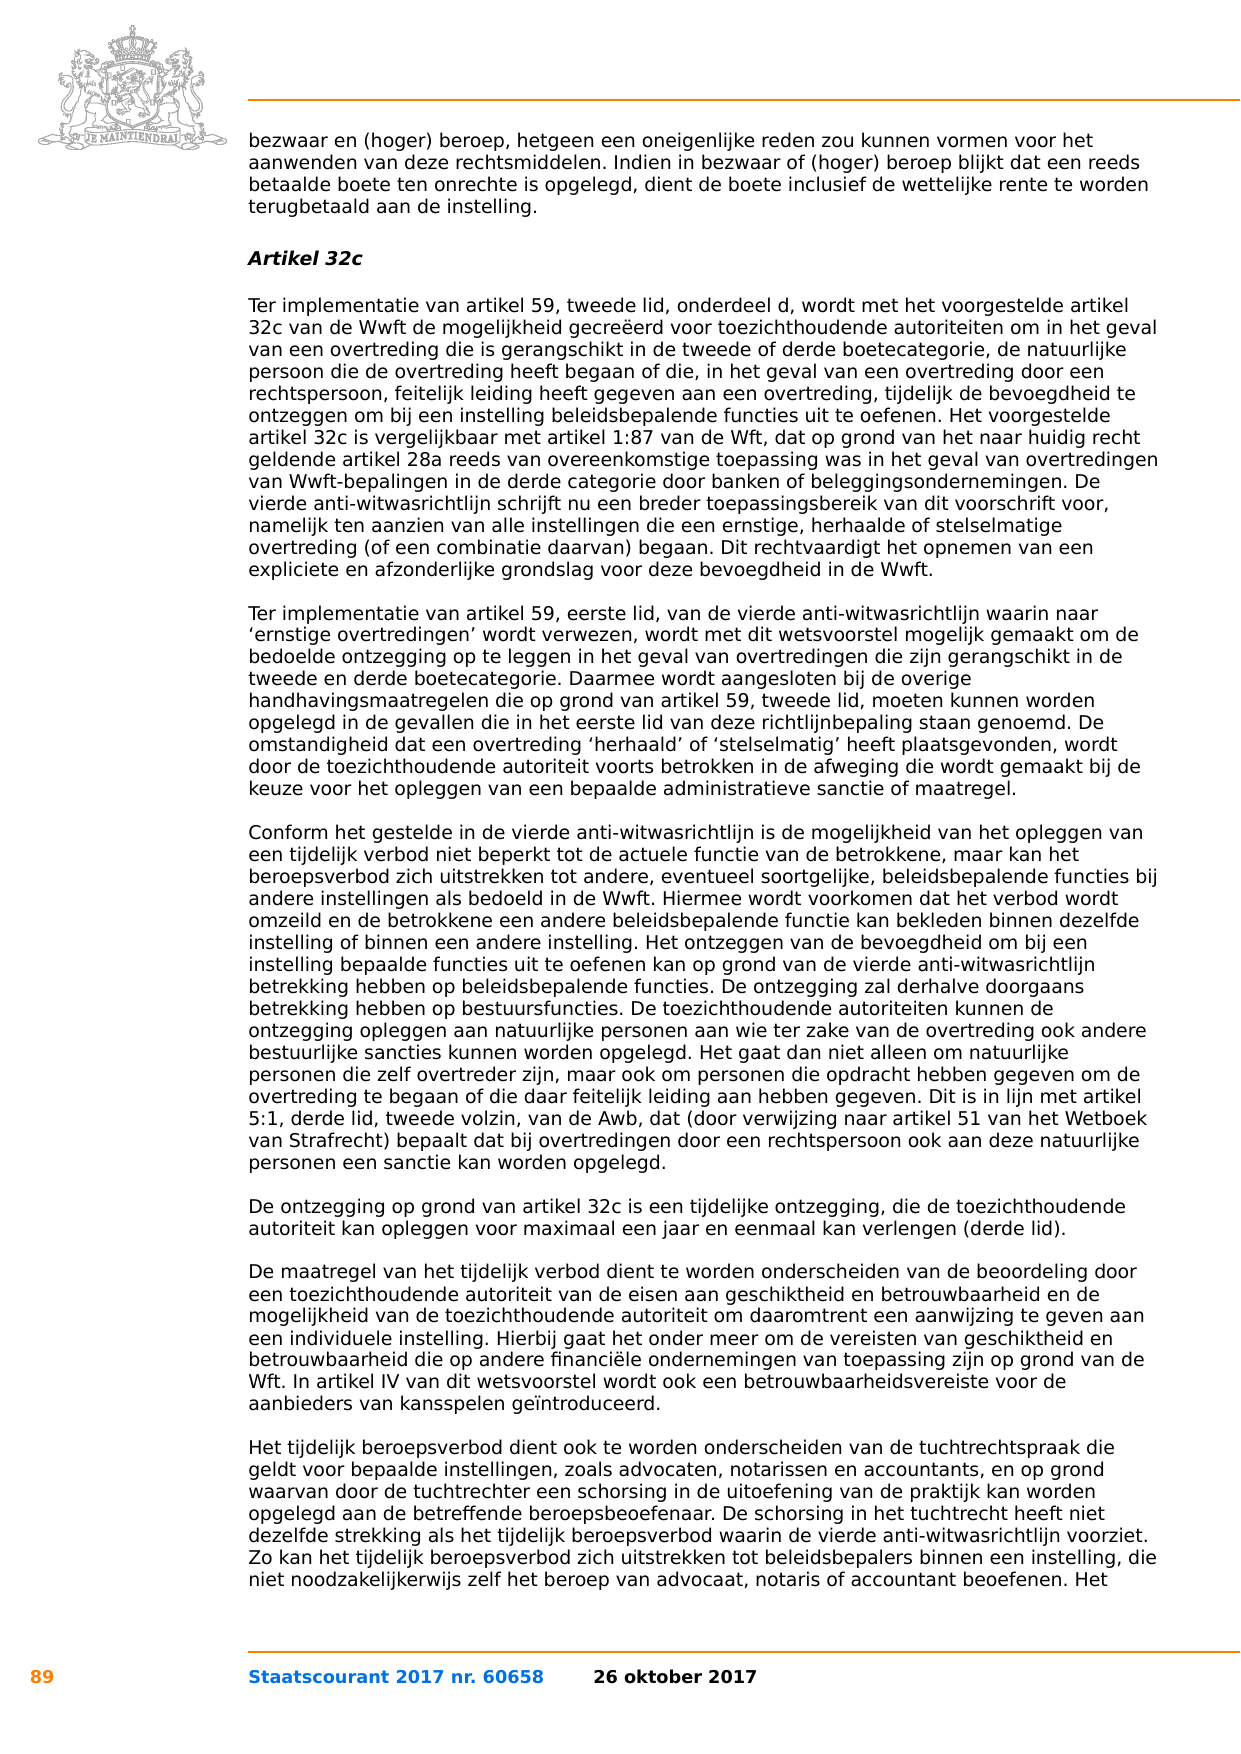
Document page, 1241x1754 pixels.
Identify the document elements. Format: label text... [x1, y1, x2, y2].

text Het tijdelijk beroepsverbod dient ook te worden onderscheiden van de tuchtrechtspraak die geldt voor bepaalde instellingen, zoals advocaten, notarissen en accountants, en op grond waarvan door de tuchtrechter een schorsing in de uitoefening van de praktijk kan worden opgelegd aan de betreffende beroepsbeoefenaar. De schorsing in het tuchtrecht heeft niet dezelfde strekking als het tijdelijk beroepsverbod waarin de vierde anti-witwasrichtlijn voorziet. Zo kan het tijdelijk beroepsverbod zich uitstrekken tot beleidsbepalers binnen een instelling, die niet noodzakelijkerwijs zelf het beroep van advocaat, notaris of accountant beoefenen. Het [248, 1437, 1163, 1591]
text De ontzegging op grond van artikel 32c is een tijdelijke ontzegging, die de toezichthoudende autoriteit kan opleggen voor maximaal een jaar en eenmaal kan verlengen (derde lid). [248, 1196, 1163, 1239]
text De maatregel van het tijdelijk verbod dient te worden onderscheiden van de beoordeling door een toezichthoudende autoriteit van de eisen aan geschiktheid en betrouwbaarheid en de mogelijkheid van de toezichthoudende autoriteit om daaromtrent een aanwijzing te geven aan een individuele instelling. Hierbij gaat het onder meer om de vereisten van geschiktheid en betrouwbaarheid die op andere financiële ondernemingen van toepassing zijn op grond van de Wft. In artikel IV van dit wetsvoorstel wordt ook een betrouwbaarheidsvereiste voor de aanbieders van kansspelen geïntroduceerd. [248, 1261, 1163, 1415]
text Conform het gestelde in de vierde anti-witwasrichtlijn is de mogelijkheid van het opleggen van een tijdelijk verbod niet beperkt tot de actuele functie van de betrokkene, maar kan het beroepsverbod zich uitstrekken tot andere, eventueel soortgelijke, beleidsbepalende functies bij andere instellingen als bedoeld in de Wwft. Hiermee wordt voorkomen dat het verbod wordt omzeild en de betrokkene een andere beleidsbepalende functie kan bekleden binnen dezelfde instelling of binnen een andere instelling. Het ontzeggen van de bevoegdheid om bij een instelling bepaalde functies uit te oefenen kan op grond van de vierde anti-witwasrichtlijn betrekking hebben op beleidsbepalende functies. De ontzegging zal derhalve doorgaans betrekking hebben op bestuursfuncties. De toezichthoudende autoriteiten kunnen de ontzegging opleggen aan natuurlijke personen aan wie ter zake van de overtreding ook andere bestuurlijke sancties kunnen worden opgelegd. Het gaat dan niet alleen om natuurlijke personen die zelf overtreder zijn, maar ook om personen die opdracht hebben gegeven om de overtreding te begaan of die daar feitelijk leiding aan hebben gegeven. Dit is in lijn met artikel 5:1, derde lid, tweede volzin, van de Awb, dat (door verwijzing naar artikel 51 van het Wetboek van Strafrecht) bepaalt dat bij overtredingen door een rechtspersoon ook aan deze natuurlijke personen een sanctie kan worden opgelegd. [248, 822, 1163, 1174]
text bezwaar en (hoger) beroep, hetgeen een oneigenlijke reden zou kunnen vormen voor het aanwenden van deze rechtsmiddelen. Indien in bezwaar of (hoger) beroep blijkt dat een reeds betaalde boete ten onrechte is opgelegd, dient de boete inclusief de wettelijke rente te worden terugbetaald aan de instelling. [248, 130, 1163, 218]
text Ter implementatie van artikel 59, tweede lid, onderdeel d, wordt met het voorgestelde artikel 32c van de Wwft de mogelijkheid gecreëerd voor toezichthoudende autoriteiten om in het geval van een overtreding die is gerangschikt in de tweede of derde boetecategorie, de natuurlijke persoon die de overtreding heeft begaan of die, in het geval van een overtreding door een rechtspersoon, feitelijk leiding heeft gegeven aan een overtreding, tijdelijk de bevoegdheid te ontzeggen om bij een instelling beleidsbepalende functies uit te oefenen. Het voorgestelde artikel 32c is vergelijkbaar met artikel 1:87 van de Wft, dat op grond van het naar huidig recht geldende artikel 28a reeds van overeenkomstige toepassing was in het geval van overtredingen van Wwft-bepalingen in de derde categorie door banken of beleggingsondernemingen. De vierde anti-witwasrichtlijn schrijft nu een breder toepassingsbereik van dit voorschrift voor, namelijk ten aanzien van alle instellingen die een ernstige, herhaalde of stelselmatige overtreding (of een combinatie daarvan) begaan. Dit rechtvaardigt het opnemen van een expliciete en afzonderlijke grondslag voor deze bevoegdheid in de Wwft. [248, 295, 1163, 581]
picture [38, 25, 227, 150]
text Ter implementatie van artikel 59, eerste lid, van de vierde anti-witwasrichtlijn waarin naar ‘ernstige overtredingen’ wordt verwezen, wordt met dit wetsvoorstel mogelijk gemaakt om de bedoelde ontzegging op te leggen in het geval van overtredingen die zijn gerangschikt in de tweede en derde boetecategorie. Daarmee wordt aangesloten bij de overige handhavingsmaatregelen die op grond van artikel 59, tweede lid, moeten kunnen worden opgelegd in de gevallen die in het eerste lid van deze richtlijnbepaling staan genoemd. De omstandigheid dat een overtreding ‘herhaald’ of ‘stelselmatig’ heeft plaatsgevonden, wordt door de toezichthoudende autoriteit voorts betrokken in de afweging die wordt gemaakt bij de keuze voor het opleggen van een bepaalde administratieve sanctie of maatregel. [248, 602, 1163, 800]
subtitle Artikel 32c [248, 248, 1163, 270]
